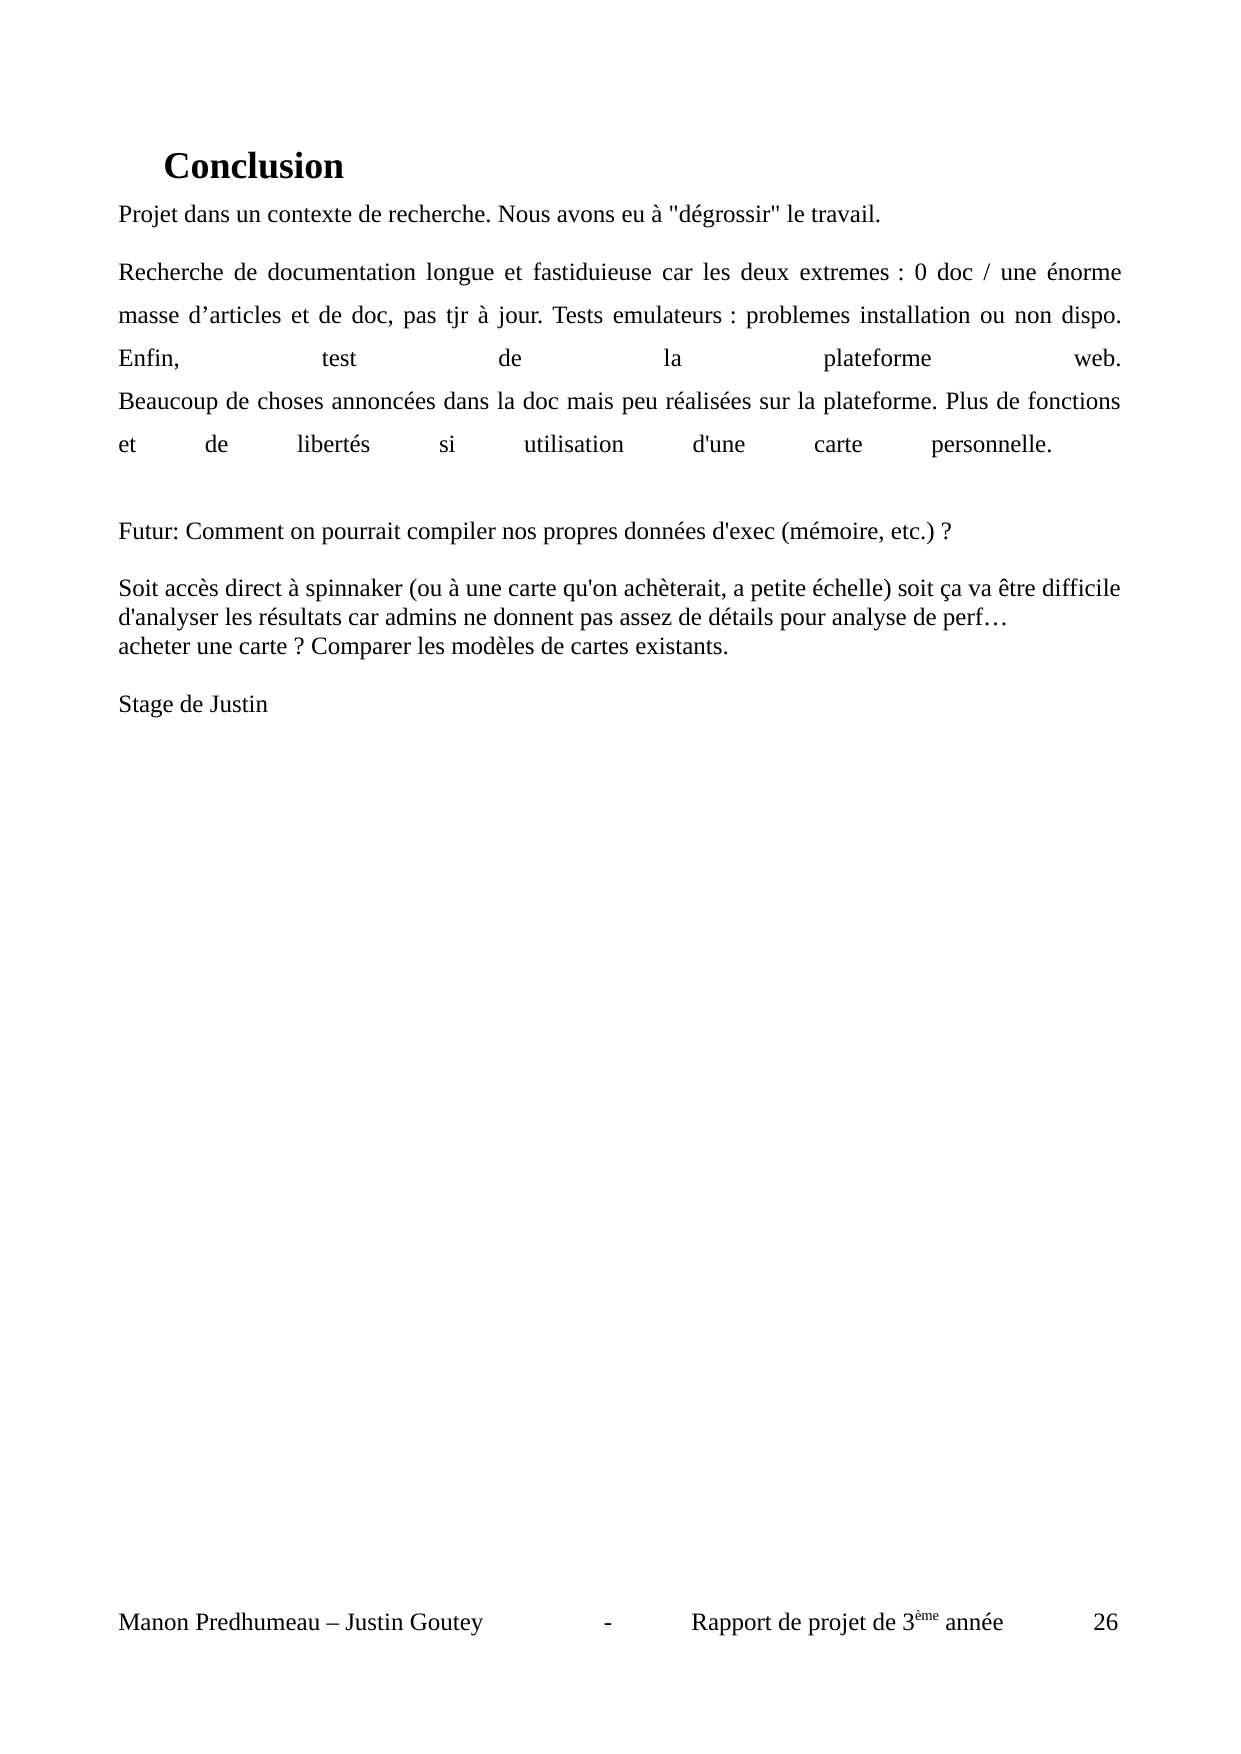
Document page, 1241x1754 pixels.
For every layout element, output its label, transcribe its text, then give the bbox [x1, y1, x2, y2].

text Soit accès direct à spinnaker (ou à une carte qu'on achèterait, a petite échelle) soit ça va être difficile d'analyser les résultats car admins ne donnent pas assez de détails pour analyse de perf… [118, 573, 1122, 631]
text Recherche de documentation longue et fastiduieuse car les deux extremes : 0 doc / une énorme masse d’articles et de doc, pas tjr à jour. Tests emulateurs : problemes installation ou non dispo. Enfin, test de la plateforme web. Beaucoup de choses annoncées dans la doc mais peu réalisées sur la plateforme. Plus de fonctions et de libertés si utilisation d'une carte personnelle. Futur: Comment on pourrait compiler nos propres données d'exec (mémoire, etc.) ? [118, 257, 1122, 544]
text Stage de Justin [118, 689, 1122, 717]
text Projet dans un contexte de recherche. Nous avons eu à "dégrossir" le travail. [118, 199, 1122, 228]
text acheter une carte ? Comparer les modèles de cartes existants. [118, 631, 1122, 660]
subtitle Conclusion [118, 143, 1122, 187]
